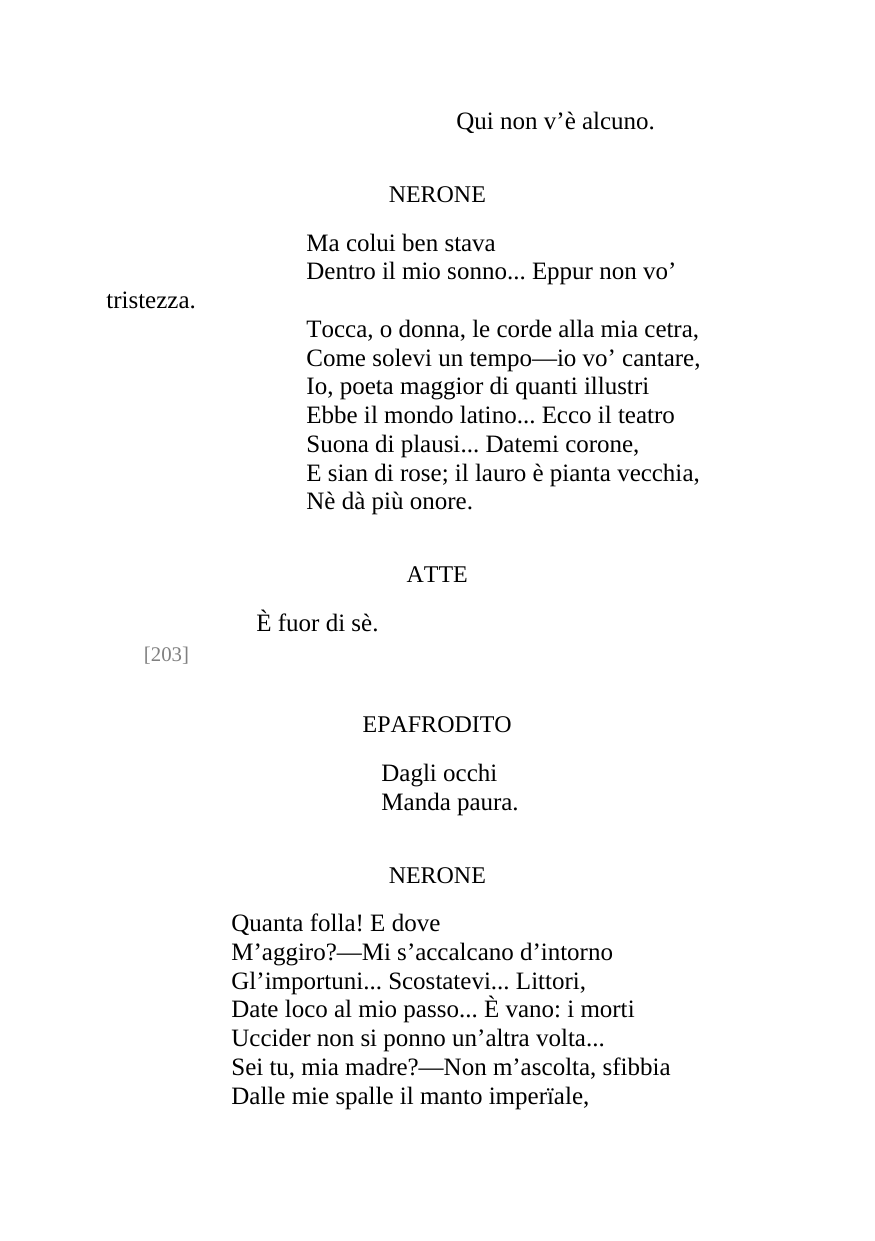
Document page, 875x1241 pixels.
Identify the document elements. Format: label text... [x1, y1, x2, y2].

text Quanta folla! E dove [106, 908, 768, 937]
text Dagli occhi [106, 758, 768, 787]
text Sei tu, mia madre?—Non m’ascolta, sfibbia [106, 1052, 768, 1081]
text Tocca, o donna, le corde alla mia cetra, [106, 314, 768, 343]
text Uccider non si ponno un’altra volta... [106, 1023, 768, 1052]
text Date loco al mio passo... È vano: i morti [106, 994, 768, 1023]
text Manda paura. [106, 787, 768, 816]
text Io, poeta maggior di quanti illustri [106, 371, 768, 400]
text Ebbe il mondo latino... Ecco il teatro [106, 400, 768, 429]
text EPAFRODITO [106, 711, 768, 738]
text Come solevi un tempo—io vo’ cantare, [106, 343, 768, 371]
text Dalle mie spalle il manto imperïale, [106, 1081, 768, 1109]
text [203] [106, 641, 768, 666]
text Dentro il mio sonno... Eppur non vo’ tristezza. [106, 256, 768, 314]
text È fuor di sè. [106, 608, 768, 636]
text NERONE [106, 861, 768, 888]
text Ma colui ben stava [106, 228, 768, 256]
text Suona di plausi... Datemi corone, [106, 429, 768, 458]
text E sian di rose; il lauro è pianta vecchia, [106, 458, 768, 486]
text M’aggiro?—Mi s’accalcano d’intorno [106, 937, 768, 966]
text Qui non v’è alcuno. [106, 106, 768, 135]
text Nè dà più onore. [106, 486, 768, 515]
text NERONE [106, 180, 768, 208]
text Gl’importuni... Scostatevi... Littori, [106, 966, 768, 994]
text ATTE [106, 560, 768, 588]
